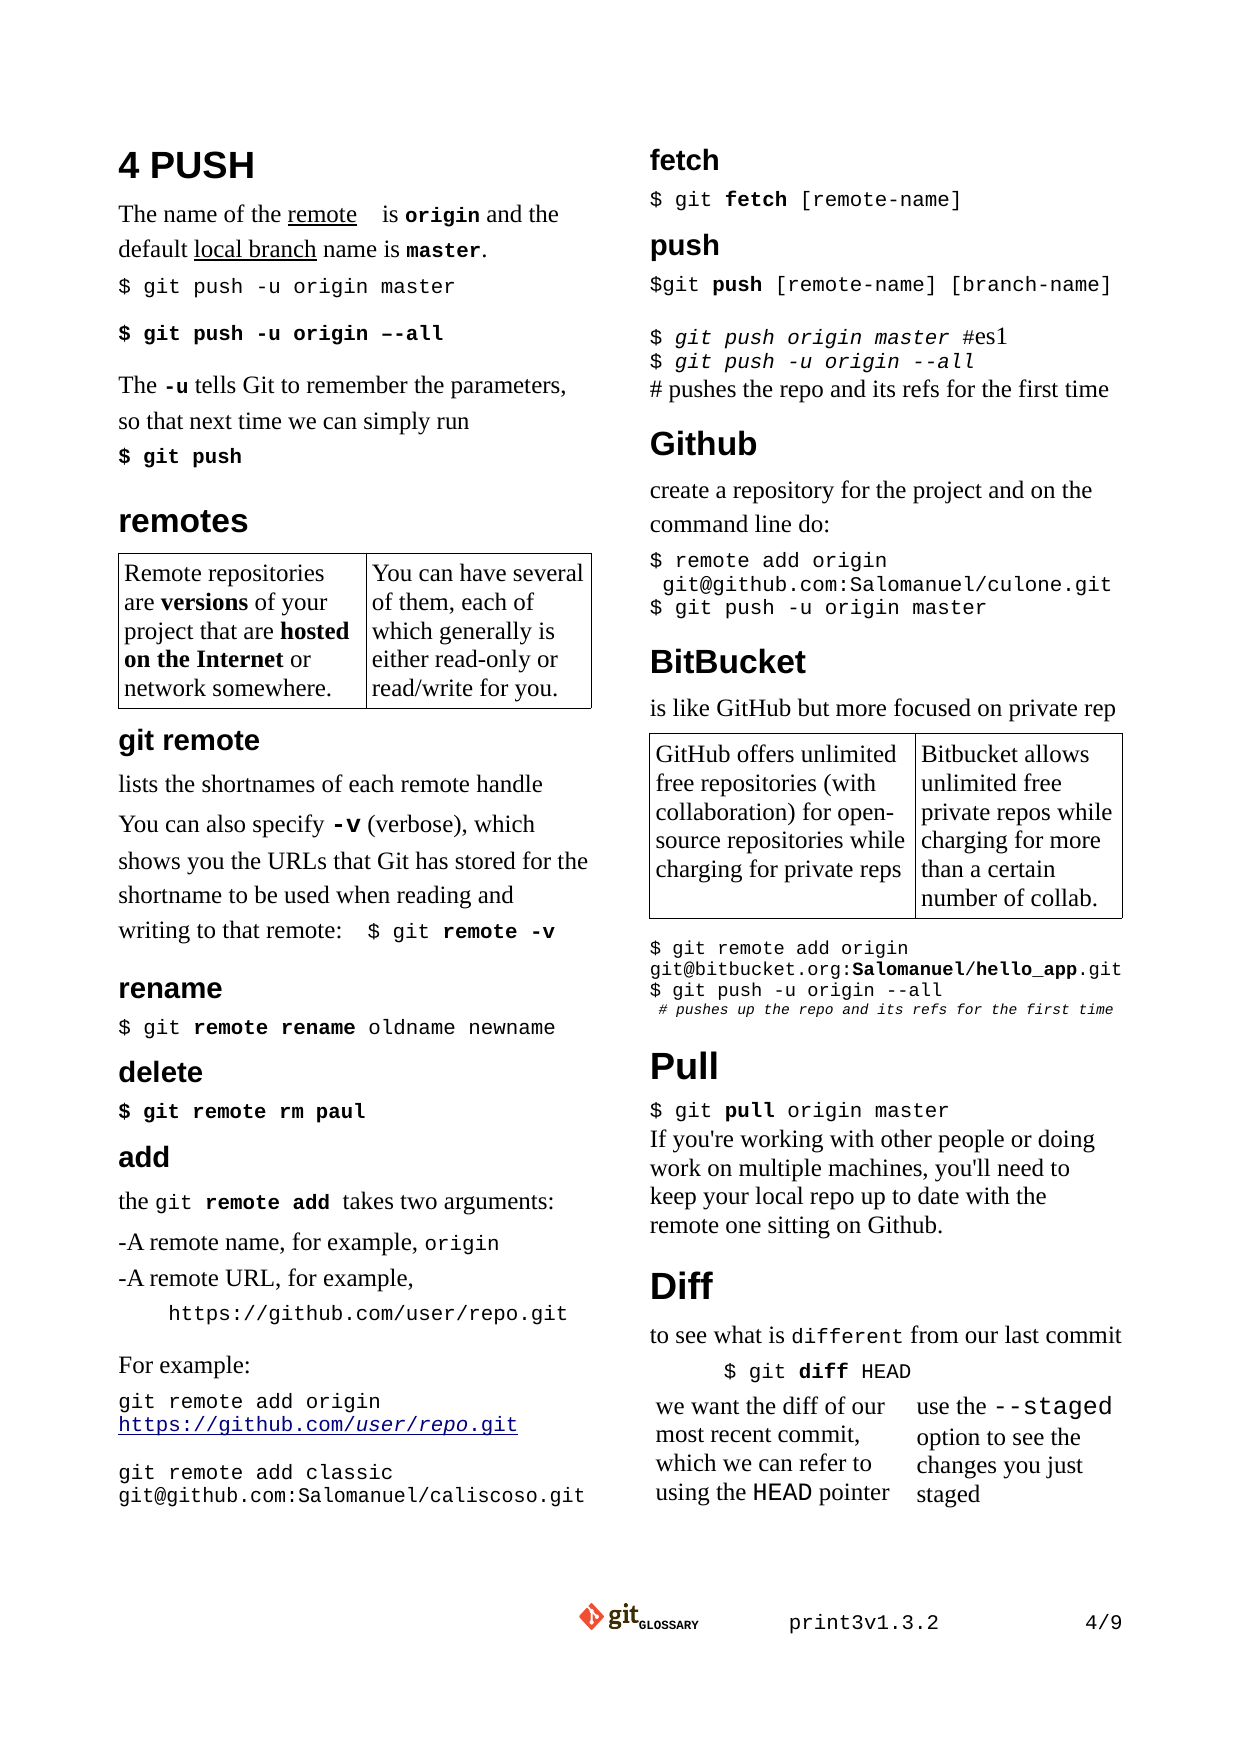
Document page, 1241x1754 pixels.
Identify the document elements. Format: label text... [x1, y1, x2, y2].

text create a repository for the project and on the command line do: [649, 475, 1122, 538]
text $ git diff HEAD [649, 1361, 1122, 1385]
text lists the shortnames of each remote handle [118, 769, 591, 797]
text $ git push -u origin master [118, 276, 591, 299]
text The -u tells Git to remember the parameters, so that next time we can simply run [118, 371, 591, 434]
text the git remote add takes two arguments: [118, 1186, 591, 1215]
text git@github.com:Salomanuel/culone.git [649, 574, 1122, 597]
text git remote add classic git@github.com:Salomanuel/caliscoso.git [118, 1462, 591, 1509]
subtitle rename [118, 971, 591, 1004]
text $ git fetch [remote-name] [649, 189, 1122, 213]
table_header we want the diff of our most recent commit, which we can refer to using the HEAD pointer [650, 1385, 911, 1513]
table_header GitHub offers unlimited free repositories (with collaboration) for open-source repositories while charging for private reps [650, 734, 915, 917]
text -A remote URL, for example, [118, 1263, 591, 1291]
text $ git push [118, 446, 591, 470]
text For example: [118, 1350, 591, 1379]
text is like GitHub but more focused on private rep [649, 693, 1122, 722]
text $ git push origin master #es1 [649, 321, 1122, 351]
text -A remote name, for example, origin [118, 1227, 591, 1257]
subtitle fetch [649, 143, 1122, 177]
text $ git remote rename oldname newname [118, 1017, 591, 1041]
table_header You can have several of them, each of which generally is either read-only or read/write for you. [367, 554, 591, 708]
subtitle Pull [649, 1044, 1122, 1088]
text # pushes the repo and its refs for the first time [649, 374, 1122, 403]
text If you're working with other people or doing work on multiple machines, you'll need to keep your local repo up to date with the remote one sitting on Github. [649, 1124, 1122, 1239]
subtitle push [649, 228, 1122, 261]
table_header Remote repositories are versions of your project that are hosted on the Internet or network somewhere. [119, 554, 366, 708]
text $ git push -u origin –-all [118, 323, 591, 347]
text $ git push -u origin --all [649, 981, 1122, 1002]
text to see what is different from our last commit [649, 1320, 1122, 1349]
text $ git push -u origin --all [649, 351, 1122, 374]
picture [579, 1603, 639, 1630]
subtitle git remote [118, 722, 591, 756]
text $ git push -u origin master [649, 597, 1122, 621]
text $git push [remote-name] [branch-name] [649, 274, 1122, 297]
subtitle BitBucket [649, 642, 1122, 680]
table_header Bitbucket allows unlimited free private repos while charging for more than a certain number of collab. [916, 734, 1122, 917]
subtitle delete [118, 1055, 591, 1089]
subtitle 4 PUSH [118, 143, 591, 187]
subtitle remotes [118, 501, 591, 540]
text $ remote add origin [649, 550, 1122, 574]
text https://github.com/user/repo.git [118, 1303, 591, 1327]
subtitle Github [649, 424, 1122, 463]
text The name of the remote is origin and the default local branch name is master. [118, 199, 591, 264]
text git remote add origin https://github.com/user/repo.git [118, 1391, 591, 1438]
table_header use the --staged option to see the changes you just staged [911, 1385, 1122, 1513]
text You can also specify -v (verbose), which shows you the URLs that Git has stored for the shortname to be used when reading and writing to that remote: $ git remote -v [118, 809, 591, 944]
subtitle Diff [649, 1264, 1122, 1307]
subtitle add [118, 1139, 591, 1173]
text $ git remote add origin git@bitbucket.org:Salomanuel/hello_app.git [649, 939, 1122, 981]
text $ git remote rm paul [118, 1101, 591, 1125]
text $ git pull origin master [649, 1100, 1122, 1124]
text # pushes up the repo and its refs for the first time [649, 1002, 1122, 1019]
